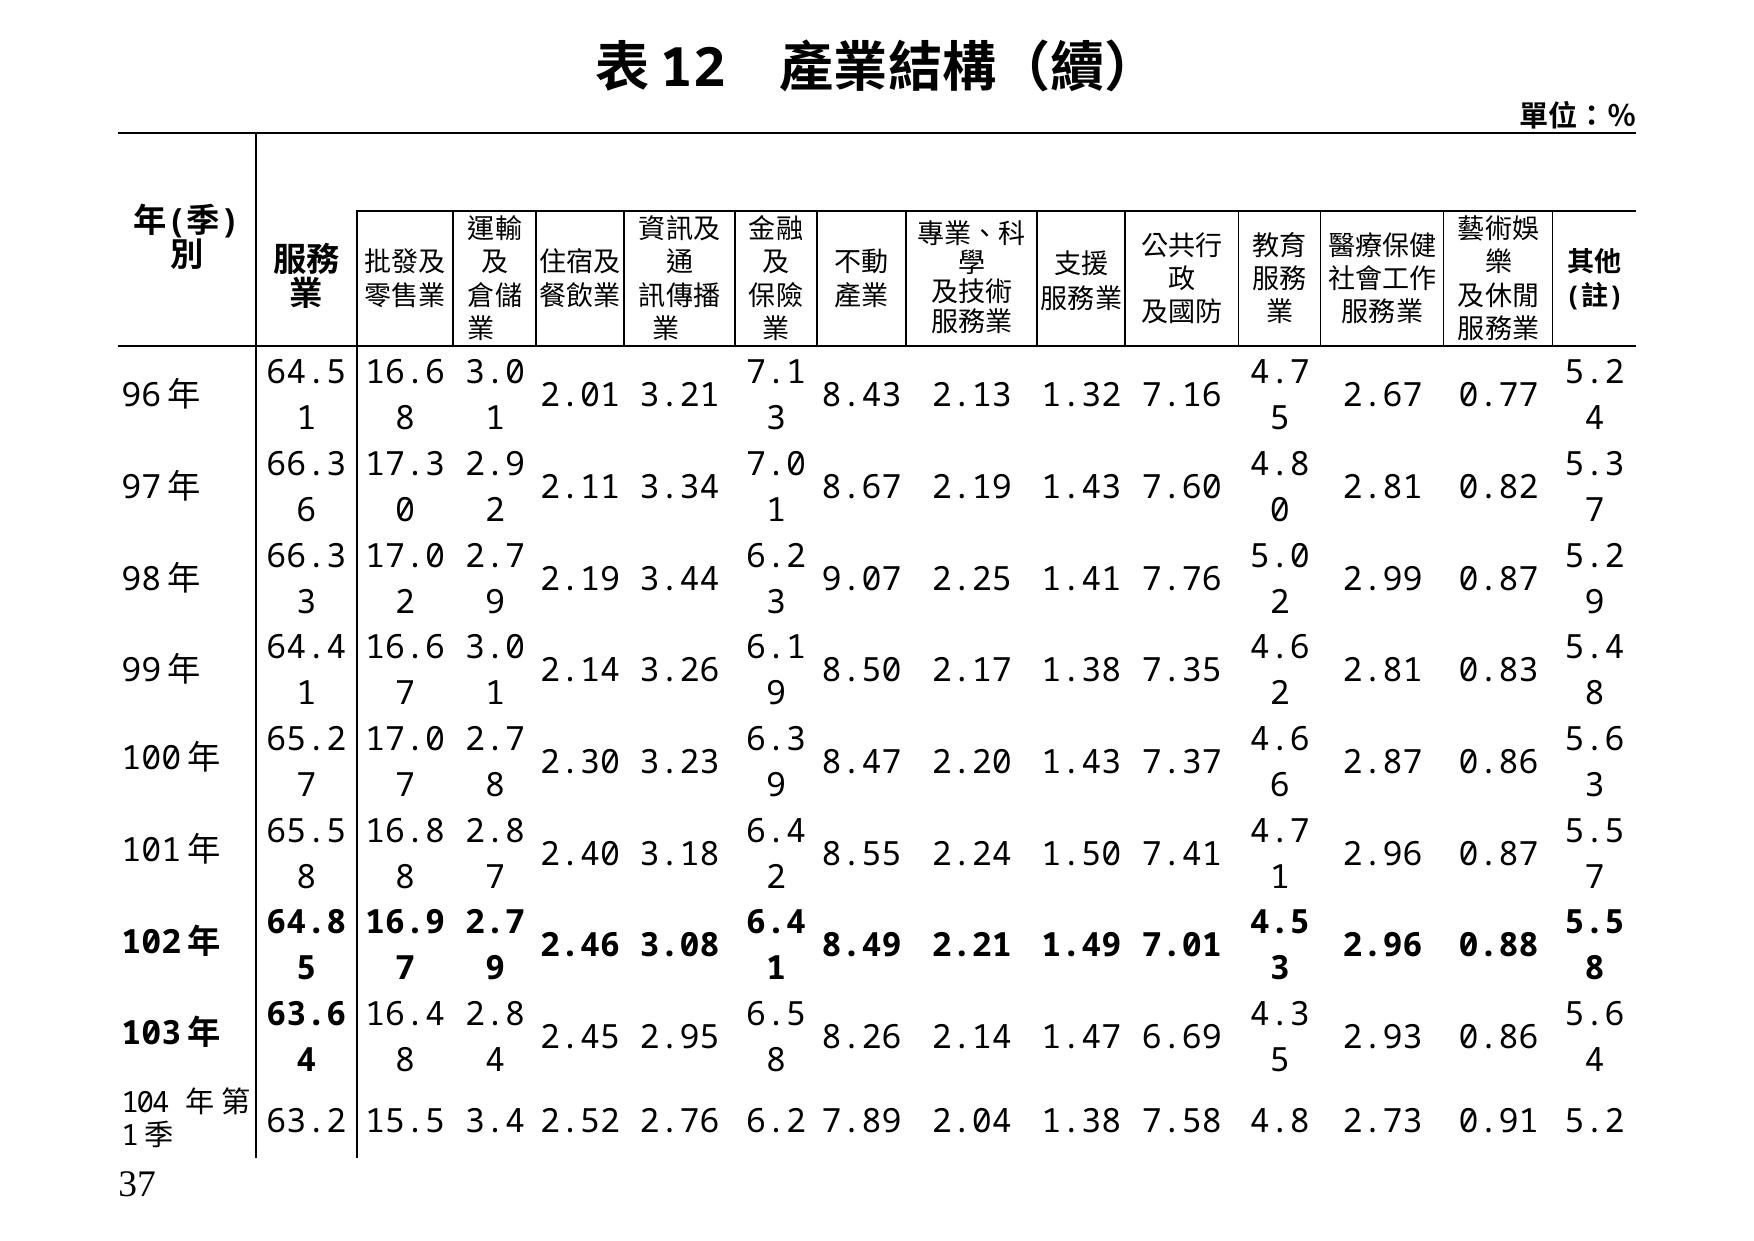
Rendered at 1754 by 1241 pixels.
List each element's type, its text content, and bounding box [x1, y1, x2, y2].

table_cell 102年 [118, 897, 255, 989]
table_cell 住宿及 餐飲業 [537, 212, 623, 345]
table_header [257, 134, 1636, 210]
table_cell 3.01 [453, 347, 536, 439]
table_cell 藝術娛樂 及休閒 服務業 [1444, 212, 1552, 345]
table_cell 16.67 [358, 622, 453, 714]
table_cell 5.2 [1553, 1081, 1636, 1157]
table_cell 4.66 [1238, 714, 1321, 806]
table_cell 5.58 [1553, 897, 1636, 989]
table_cell 2.45 [536, 989, 624, 1081]
table_cell 5.48 [1553, 622, 1636, 714]
table_cell 1.47 [1037, 989, 1125, 1081]
table_cell 0.86 [1444, 714, 1553, 806]
table_cell 101年 [118, 806, 255, 897]
table_cell 2.87 [1321, 714, 1443, 806]
table_cell 支援 服務業 [1038, 212, 1124, 345]
table_cell 1.43 [1037, 439, 1125, 531]
table_cell 2.19 [536, 531, 624, 622]
table_cell 金融及 保險業 [736, 212, 816, 345]
table_cell 64.51 [257, 347, 356, 439]
table_cell 3.44 [624, 531, 735, 622]
table_cell 99年 [118, 622, 255, 714]
table_cell 1.41 [1037, 531, 1125, 622]
table_cell 4.8 [1238, 1081, 1321, 1157]
table_cell 7.01 [1125, 897, 1238, 989]
table_cell 6.42 [735, 806, 817, 897]
table_cell 0.77 [1444, 347, 1553, 439]
table_cell 2.14 [906, 989, 1037, 1081]
table_cell 7.60 [1125, 439, 1238, 531]
table_cell 5.02 [1238, 531, 1321, 622]
table_cell 15.5 [358, 1081, 453, 1157]
table_cell 專業、科學 及技術 服務業 [907, 212, 1036, 345]
table_cell 2.84 [453, 989, 536, 1081]
table_cell 2.17 [906, 622, 1037, 714]
table_cell 0.87 [1444, 806, 1553, 897]
table_cell 64.85 [257, 897, 356, 989]
table_cell 2.24 [906, 806, 1037, 897]
table_cell 7.13 [735, 347, 817, 439]
table_cell 2.52 [536, 1081, 624, 1157]
table_cell 2.21 [906, 897, 1037, 989]
table_cell 2.73 [1321, 1081, 1443, 1157]
table_cell 16.97 [358, 897, 453, 989]
table_cell 16.68 [358, 347, 453, 439]
table_cell 2.96 [1321, 806, 1443, 897]
table_cell 2.96 [1321, 897, 1443, 989]
table_cell 2.46 [536, 897, 624, 989]
table_cell 7.16 [1125, 347, 1238, 439]
table_cell 批發及 零售業 [358, 212, 452, 345]
table_cell 4.71 [1238, 806, 1321, 897]
table_cell 7.76 [1125, 531, 1238, 622]
table_cell 7.58 [1125, 1081, 1238, 1157]
table_cell 3.08 [624, 897, 735, 989]
table_cell 4.35 [1238, 989, 1321, 1081]
table_cell 3.18 [624, 806, 735, 897]
table_cell 2.13 [906, 347, 1037, 439]
table_cell 2.92 [453, 439, 536, 531]
table_cell 7.37 [1125, 714, 1238, 806]
table_cell 8.26 [817, 989, 906, 1081]
table_cell 2.87 [453, 806, 536, 897]
table_cell 0.82 [1444, 439, 1553, 531]
table_cell 5.29 [1553, 531, 1636, 622]
table_header 年(季)別 [118, 134, 255, 345]
table_cell 8.67 [817, 439, 906, 531]
table_cell 17.30 [358, 439, 453, 531]
table_cell 6.19 [735, 622, 817, 714]
table_cell 0.86 [1444, 989, 1553, 1081]
table_cell 0.83 [1444, 622, 1553, 714]
table_cell 97年 [118, 439, 255, 531]
table_cell 9.07 [817, 531, 906, 622]
table_cell 1.50 [1037, 806, 1125, 897]
table_cell 0.87 [1444, 531, 1553, 622]
table_cell 4.80 [1238, 439, 1321, 531]
table_cell 2.78 [453, 714, 536, 806]
table_cell 6.39 [735, 714, 817, 806]
table_cell 8.49 [817, 897, 906, 989]
table_cell 2.79 [453, 897, 536, 989]
table_cell 2.67 [1321, 347, 1443, 439]
table_cell 4.53 [1238, 897, 1321, 989]
table_cell 65.58 [257, 806, 356, 897]
table_cell 醫療保健 社會工作 服務業 [1321, 212, 1443, 345]
table_cell 17.07 [358, 714, 453, 806]
table_cell 3.23 [624, 714, 735, 806]
table_cell 1.38 [1037, 1081, 1125, 1157]
table_cell 2.14 [536, 622, 624, 714]
table_cell 7.35 [1125, 622, 1238, 714]
table_cell 2.20 [906, 714, 1037, 806]
table_cell 103年 [118, 989, 255, 1081]
table_cell 4.75 [1238, 347, 1321, 439]
table_cell 8.50 [817, 622, 906, 714]
table_cell 0.91 [1444, 1081, 1553, 1157]
table_cell 63.2 [257, 1081, 356, 1157]
table_cell 0.88 [1444, 897, 1553, 989]
table_cell 16.88 [358, 806, 453, 897]
table_cell 2.30 [536, 714, 624, 806]
table_cell 3.26 [624, 622, 735, 714]
table_cell 2.76 [624, 1081, 735, 1157]
table_cell 2.93 [1321, 989, 1443, 1081]
table_cell 1.38 [1037, 622, 1125, 714]
table_cell 63.64 [257, 989, 356, 1081]
table_cell 7.89 [817, 1081, 906, 1157]
table_cell 2.81 [1321, 439, 1443, 531]
subtitle 表12 產業結構（續） [118, 24, 1636, 103]
table_cell 8.55 [817, 806, 906, 897]
table_cell 2.25 [906, 531, 1037, 622]
table_cell 6.58 [735, 989, 817, 1081]
table_cell 教育 服務業 [1239, 212, 1320, 345]
table_cell 5.24 [1553, 347, 1636, 439]
table_cell 資訊及通 訊傳播業 [625, 212, 734, 345]
table_cell 96年 [118, 347, 255, 439]
table_cell 66.33 [257, 531, 356, 622]
table_cell 2.11 [536, 439, 624, 531]
table_cell 5.57 [1553, 806, 1636, 897]
table_cell 5.64 [1553, 989, 1636, 1081]
table_cell 其他 (註) [1553, 212, 1636, 345]
table_cell 8.43 [817, 347, 906, 439]
table_cell 3.34 [624, 439, 735, 531]
table_cell 104年第1季 [118, 1081, 255, 1157]
table_cell 2.95 [624, 989, 735, 1081]
table_cell 2.81 [1321, 622, 1443, 714]
table_cell 6.41 [735, 897, 817, 989]
table_cell 100年 [118, 714, 255, 806]
table_cell 2.04 [906, 1081, 1037, 1157]
table_cell 7.01 [735, 439, 817, 531]
table_cell 8.47 [817, 714, 906, 806]
table_cell 6.69 [1125, 989, 1238, 1081]
table_cell 2.01 [536, 347, 624, 439]
table_cell 98年 [118, 531, 255, 622]
table_cell 5.63 [1553, 714, 1636, 806]
table_cell 1.32 [1037, 347, 1125, 439]
table_cell 6.2 [735, 1081, 817, 1157]
table_cell 不動 產業 [818, 212, 905, 345]
table_cell 65.27 [257, 714, 356, 806]
table_cell 1.49 [1037, 897, 1125, 989]
table_cell 7.41 [1125, 806, 1238, 897]
table_cell 3.4 [453, 1081, 536, 1157]
table_cell 5.37 [1553, 439, 1636, 531]
table_cell 6.23 [735, 531, 817, 622]
table_cell 3.01 [453, 622, 536, 714]
table_cell 4.62 [1238, 622, 1321, 714]
table_cell 17.02 [358, 531, 453, 622]
table_cell 2.40 [536, 806, 624, 897]
table_cell 64.41 [257, 622, 356, 714]
table_cell 16.48 [358, 989, 453, 1081]
table_cell 3.21 [624, 347, 735, 439]
text 單位：％ [118, 103, 1636, 132]
table_cell 1.43 [1037, 714, 1125, 806]
table_cell 66.36 [257, 439, 356, 531]
table_cell 2.79 [453, 531, 536, 622]
table_cell 公共行政 及國防 [1126, 212, 1238, 345]
table_cell 2.99 [1321, 531, 1443, 622]
table_cell 2.19 [906, 439, 1037, 531]
table_cell 服務業 [257, 210, 356, 345]
table_cell 運輸及 倉儲業 [454, 212, 535, 345]
